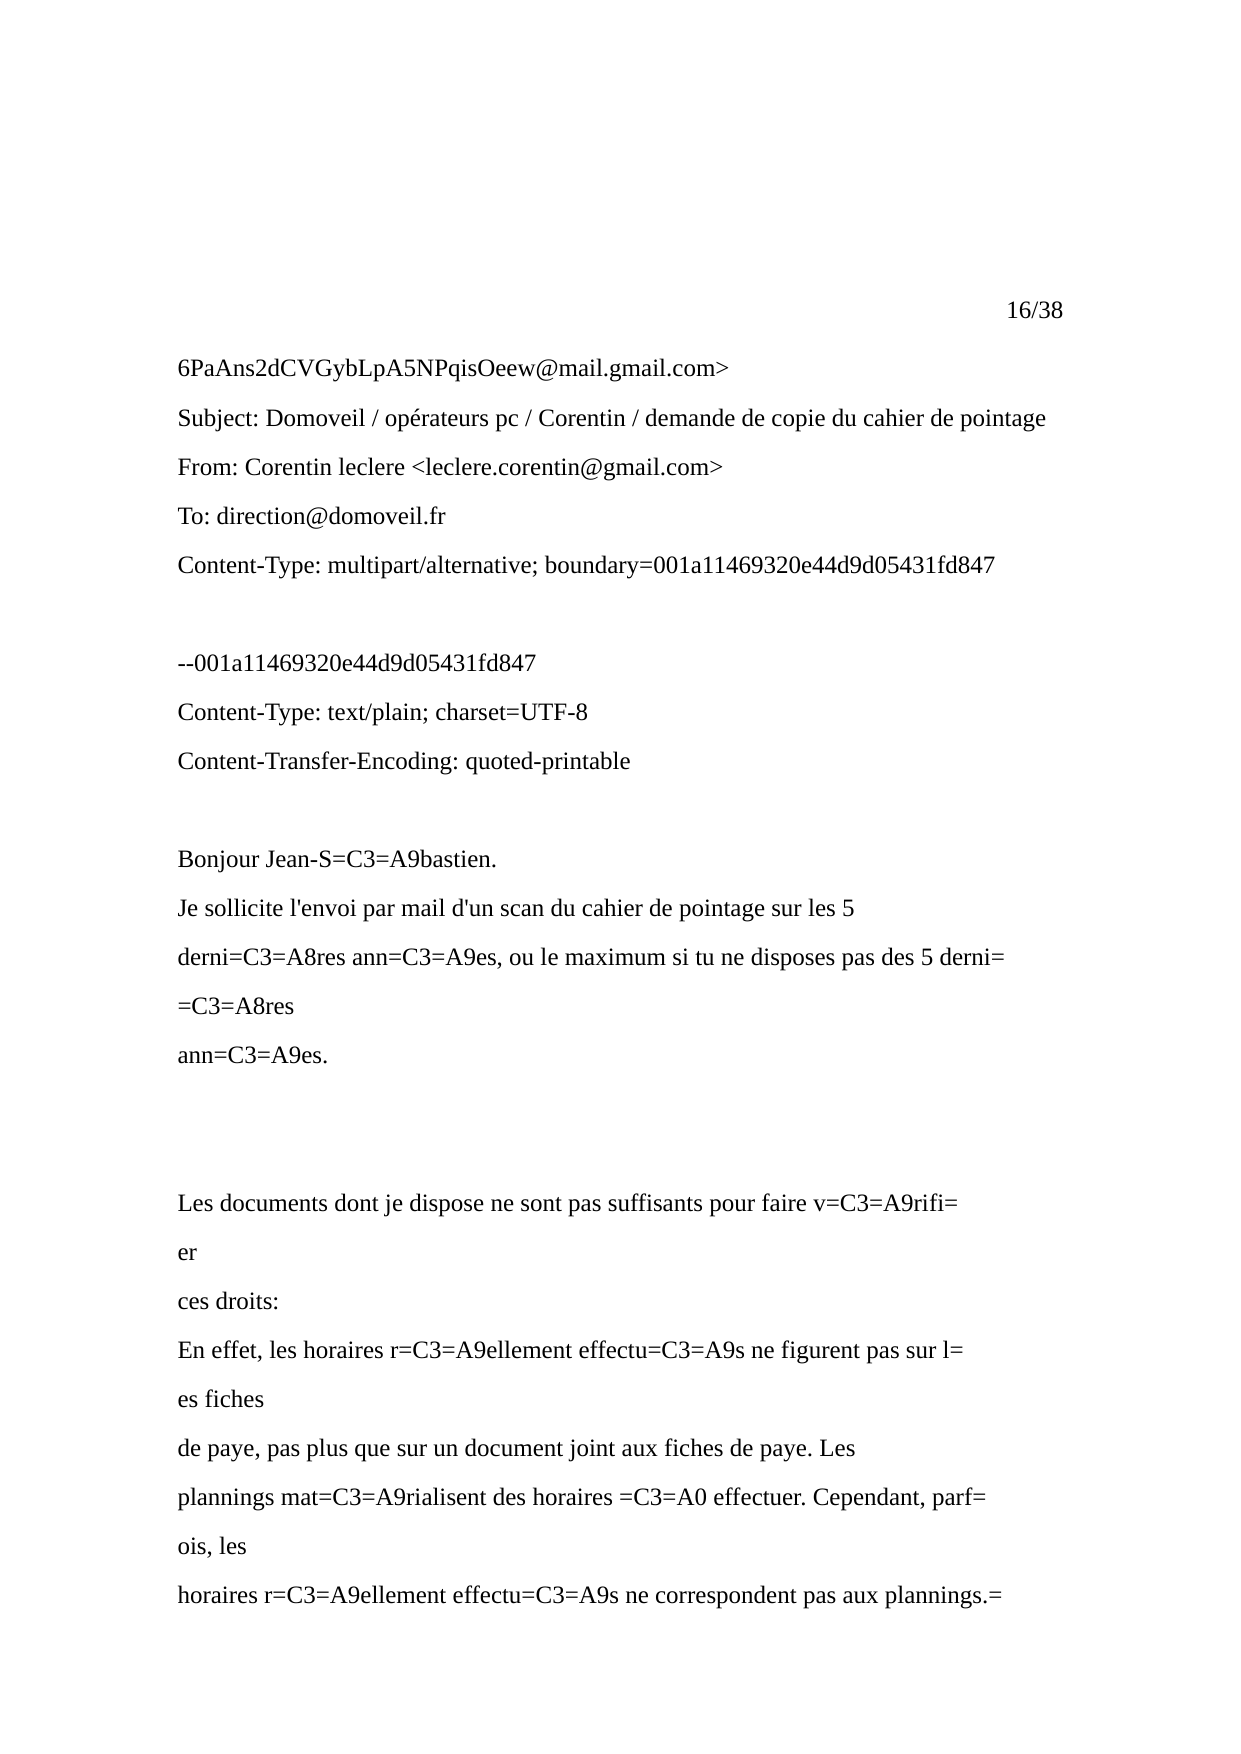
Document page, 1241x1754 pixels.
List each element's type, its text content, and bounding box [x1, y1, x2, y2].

text Content-Type: text/plain; charset=UTF-8 [177, 697, 1063, 726]
text ois, les [177, 1531, 1063, 1560]
text es fiches [177, 1384, 1063, 1413]
text Content-Type: multipart/alternative; boundary=001a11469320e44d9d05431fd847 [177, 550, 1063, 578]
text To: direction@domoveil.fr [177, 501, 1063, 529]
text From: Corentin leclere <leclere.corentin@gmail.com> [177, 452, 1063, 480]
text de paye, pas plus que sur un document joint aux fiches de paye. Les [177, 1433, 1063, 1462]
text ann=C3=A9es. [177, 1040, 1063, 1069]
text Je sollicite l'envoi par mail d'un scan du cahier de pointage sur les 5 [177, 893, 1063, 922]
text --001a11469320e44d9d05431fd847 [177, 648, 1063, 677]
text derni=C3=A8res ann=C3=A9es, ou le maximum si tu ne disposes pas des 5 derni= [177, 942, 1063, 971]
text Les documents dont je dispose ne sont pas suffisants pour faire v=C3=A9rifi= [177, 1188, 1063, 1216]
text 6PaAns2dCVGybLpA5NPqisOeew@mail.gmail.com> [177, 353, 1063, 382]
text =C3=A8res [177, 991, 1063, 1020]
text Subject: Domoveil / opérateurs pc / Corentin / demande de copie du cahier de pointage [177, 403, 1063, 431]
text horaires r=C3=A9ellement effectu=C3=A9s ne correspondent pas aux plannings.= [177, 1580, 1063, 1609]
text ces droits: [177, 1286, 1063, 1314]
text Content-Transfer-Encoding: quoted-printable [177, 746, 1063, 775]
text er [177, 1237, 1063, 1265]
text En effet, les horaires r=C3=A9ellement effectu=C3=A9s ne figurent pas sur l= [177, 1335, 1063, 1363]
text plannings mat=C3=A9rialisent des horaires =C3=A0 effectuer. Cependant, parf= [177, 1482, 1063, 1511]
text Bonjour Jean-S=C3=A9bastien. [177, 844, 1063, 873]
